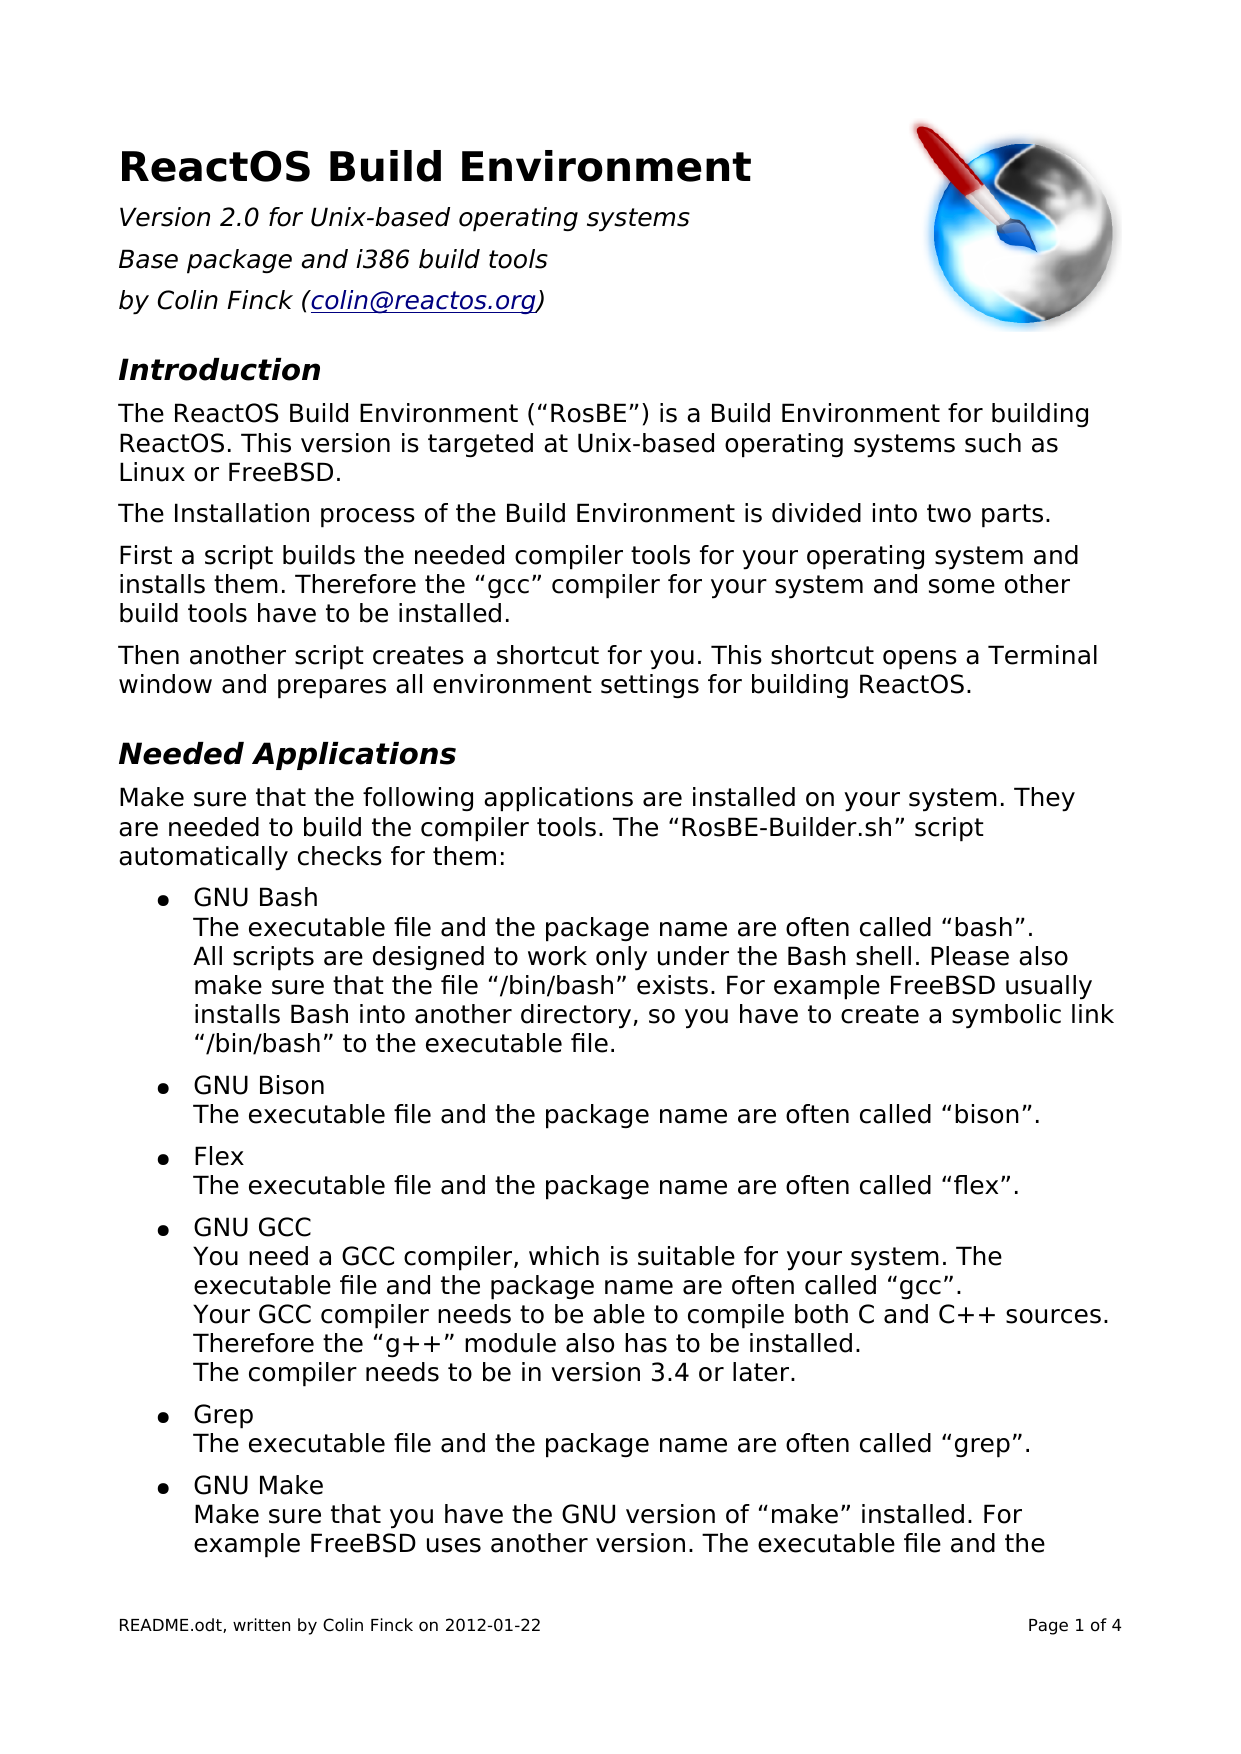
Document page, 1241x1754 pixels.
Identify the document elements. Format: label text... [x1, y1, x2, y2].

list GNU Bison The executable file and the package name are often called “bison”. [156, 1071, 1122, 1129]
text Base package and i386 build tools [118, 245, 908, 274]
text The Installation process of the Build Environment is divided into two parts. [118, 499, 1122, 529]
subtitle Needed Applications [118, 737, 1122, 771]
picture [908, 118, 1122, 332]
list Flex The executable file and the package name are often called “flex”. [156, 1142, 1122, 1200]
text The ReactOS Build Environment (“RosBE”) is a Build Environment for building ReactOS. This version is targeted at Unix-based operating systems such as Linux or FreeBSD. [118, 399, 1122, 487]
subtitle ReactOS Build Environment [118, 143, 908, 191]
text First a script builds the needed compiler tools for your operating system and installs them. Therefore the “gcc” compiler for your system and some other build tools have to be installed. [118, 541, 1122, 629]
text Version 2.0 for Unix-based operating systems [118, 203, 908, 232]
text Make sure that the following applications are installed on your system. They are needed to build the compiler tools. The “RosBE-Builder.sh” script automatically checks for them: [118, 783, 1122, 871]
list GNU Bash The executable file and the package name are often called “bash”. All scripts are designed to work only under the Bash shell. Please also make sure that the file “/bin/bash” exists. For example FreeBSD usually installs Bash into another directory, so you have to create a symbolic link “/bin/bash” to the executable file. [156, 883, 1122, 1058]
subtitle Introduction [118, 353, 1122, 387]
list Grep The executable file and the package name are often called “grep”. [156, 1400, 1122, 1458]
list GNU GCC You need a GCC compiler, which is suitable for your system. The executable file and the package name are often called “gcc”. Your GCC compiler needs to be able to compile both C and C++ sources. Therefore the “g++” module also has to be installed. The compiler needs to be in version 3.4 or later. [156, 1213, 1122, 1388]
list GNU Make Make sure that you have the GNU version of “make” installed. For example FreeBSD uses another version. The executable file and the [156, 1471, 1122, 1558]
text by Colin Finck (colin@reactos.org) [118, 286, 908, 316]
text Then another script creates a shortcut for you. This shortcut opens a Terminal window and prepares all environment settings for building ReactOS. [118, 641, 1122, 699]
